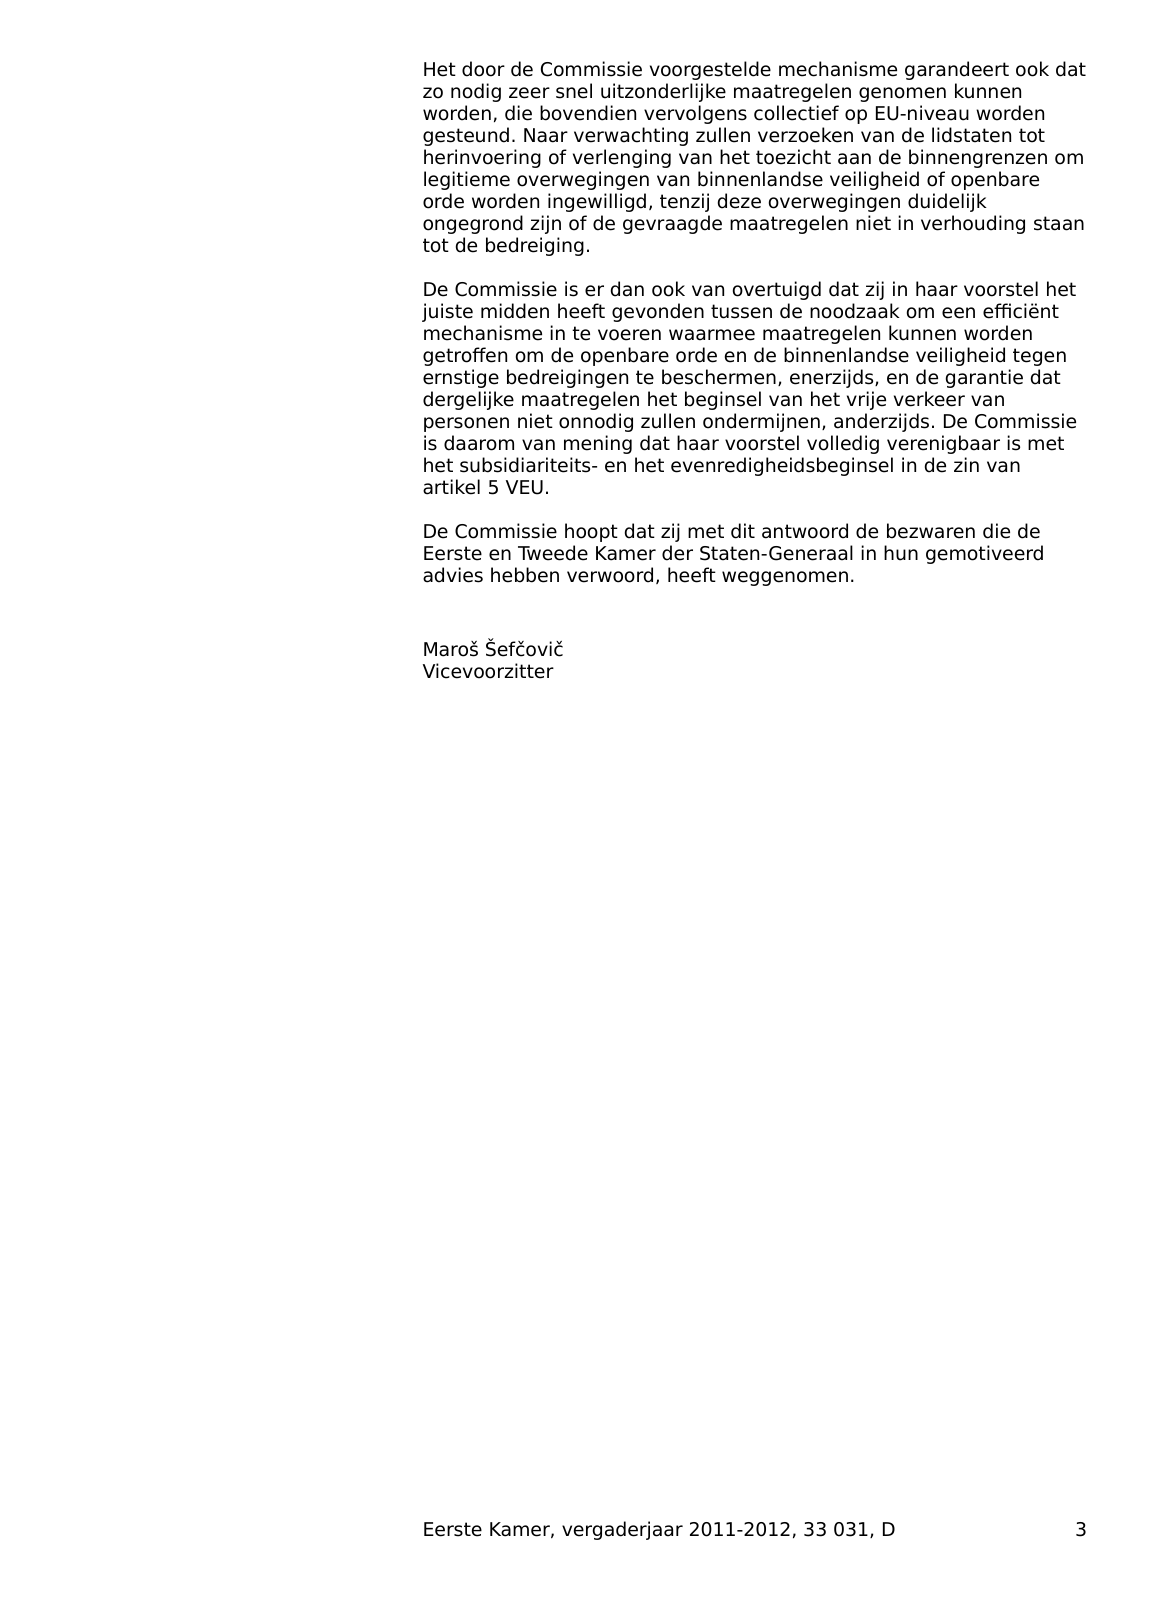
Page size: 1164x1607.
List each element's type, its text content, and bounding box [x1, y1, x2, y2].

text De Commissie hoopt dat zij met dit antwoord de bezwaren die de Eerste en Tweede Kamer der Staten-Generaal in hun gemotiveerd advies hebben verwoord, heeft weggenomen. [422, 521, 1087, 587]
text De Commissie is er dan ook van overtuigd dat zij in haar voorstel het juiste midden heeft gevonden tussen de noodzaak om een efficiënt mechanisme in te voeren waarmee maatregelen kunnen worden getroffen om de openbare orde en de binnenlandse veiligheid tegen ernstige bedreigingen te beschermen, enerzijds, en de garantie dat dergelijke maatregelen het beginsel van het vrije verkeer van personen niet onnodig zullen ondermijnen, anderzijds. De Commissie is daarom van mening dat haar voorstel volledig verenigbaar is met het subsidiariteits- en het evenredigheidsbeginsel in de zin van artikel 5 VEU. [422, 279, 1087, 499]
text Maroš Šefčovič Vicevoorzitter [422, 617, 1087, 683]
text Het door de Commissie voorgestelde mechanisme garandeert ook dat zo nodig zeer snel uitzonderlijke maatregelen genomen kunnen worden, die bovendien vervolgens collectief op EU-niveau worden gesteund. Naar verwachting zullen verzoeken van de lidstaten tot herinvoering of verlenging van het toezicht aan de binnengrenzen om legitieme overwegingen van binnenlandse veiligheid of openbare orde worden ingewilligd, tenzij deze overwegingen duidelijk ongegrond zijn of de gevraagde maatregelen niet in verhouding staan tot de bedreiging. [422, 59, 1087, 257]
